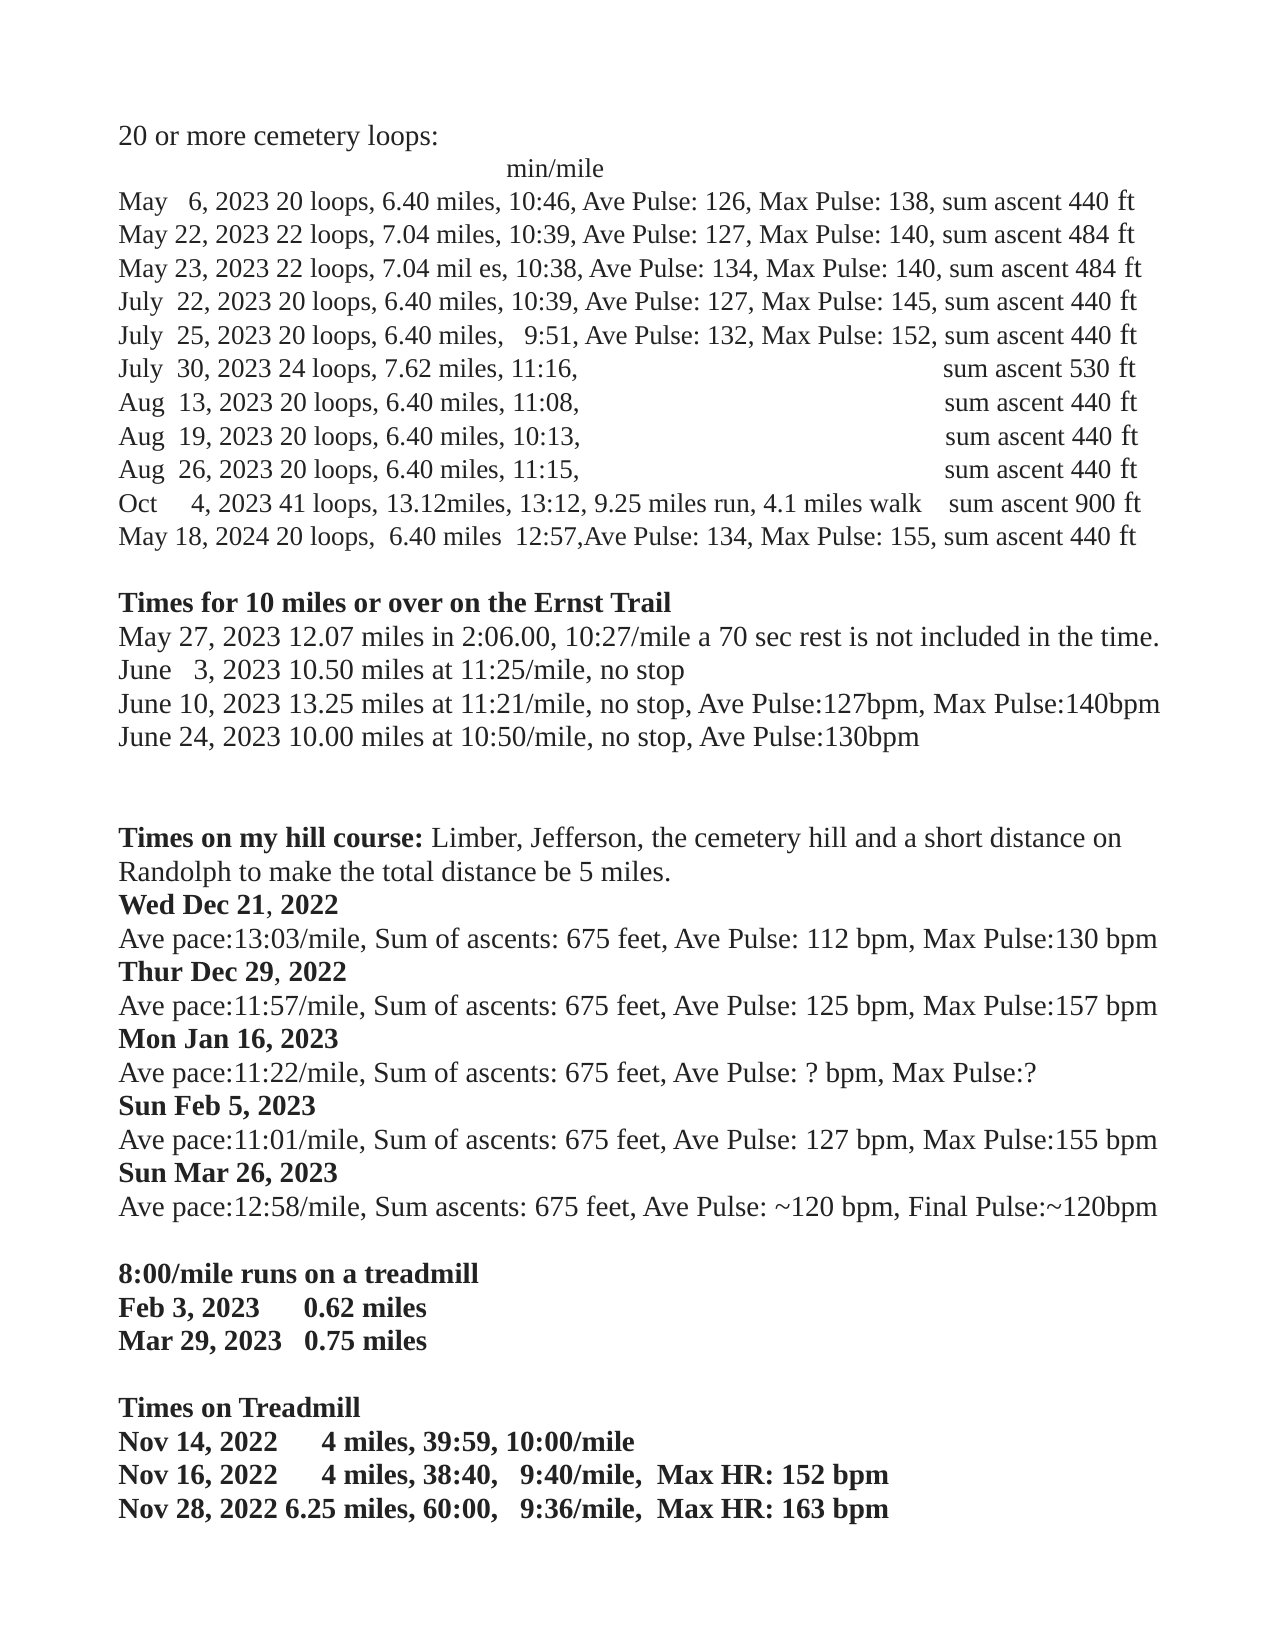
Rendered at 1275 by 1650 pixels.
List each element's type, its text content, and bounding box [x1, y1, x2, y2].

text May 18, 2024 20 loops, 6.40 miles 12:57,Ave Pulse: 134, Max Pulse: 155, sum ascent 440 ft [118, 518, 1161, 552]
text May 22, 2023 22 loops, 7.04 miles, 10:39, Ave Pulse: 127, Max Pulse: 140, sum ascent 484 ft [118, 216, 1161, 250]
text July 30, 2023 24 loops, 7.62 miles, 11:16, sum ascent 530 ft [118, 351, 1161, 384]
text Times on Treadmill [118, 1390, 1161, 1424]
text Aug 26, 2023 20 loops, 6.40 miles, 11:15, sum ascent 440 ft [118, 451, 1161, 485]
text Oct 4, 2023 41 loops, 13.12miles, 13:12, 9.25 miles run, 4.1 miles walk sum ascent 900 ft [118, 485, 1161, 518]
text Nov 16, 2022 4 miles, 38:40, 9:40/mile, Max HR: 152 bpm [118, 1457, 1161, 1491]
text Aug 19, 2023 20 loops, 6.40 miles, 10:13, sum ascent 440 ft [118, 418, 1161, 451]
text Mon Jan 16, 2023 [118, 1021, 1161, 1055]
text 20 or more cemetery loops: [118, 118, 1161, 152]
text May 6, 2023 20 loops, 6.40 miles, 10:46, Ave Pulse: 126, Max Pulse: 138, sum ascent 440 ft [118, 183, 1161, 216]
text Times on my hill course: Limber, Jefferson, the cemetery hill and a short distance on Randolph to make the total distance be 5 miles. [118, 820, 1161, 887]
text June 24, 2023 10.00 miles at 10:50/mile, no stop, Ave Pulse:130bpm [118, 719, 1161, 753]
text Nov 14, 2022 4 miles, 39:59, 10:00/mile [118, 1424, 1161, 1457]
text Ave pace:13:03/mile, Sum of ascents: 675 feet, Ave Pulse: 112 bpm, Max Pulse:130 bpm [118, 921, 1161, 954]
text Sun Mar 26, 2023 [118, 1156, 1161, 1189]
text Aug 13, 2023 20 loops, 6.40 miles, 11:08, sum ascent 440 ft [118, 384, 1161, 418]
text Ave pace:11:22/mile, Sum of ascents: 675 feet, Ave Pulse: ? bpm, Max Pulse:? [118, 1055, 1161, 1088]
text Thur Dec 29, 2022 [118, 954, 1161, 988]
text May 27, 2023 12.07 miles in 2:06.00, 10:27/mile a 70 sec rest is not included in the time. [118, 619, 1161, 652]
text 8:00/mile runs on a treadmill [118, 1256, 1161, 1290]
text May 23, 2023 22 loops, 7.04 mil es, 10:38, Ave Pulse: 134, Max Pulse: 140, sum ascent 484 ft [118, 250, 1161, 283]
text Feb 3, 2023 0.62 miles [118, 1290, 1161, 1323]
text Ave pace:11:57/mile, Sum of ascents: 675 feet, Ave Pulse: 125 bpm, Max Pulse:157 bpm [118, 988, 1161, 1021]
text Mar 29, 2023 0.75 miles [118, 1323, 1161, 1357]
text Times for 10 miles or over on the Ernst Trail [118, 585, 1161, 619]
text June 10, 2023 13.25 miles at 11:21/mile, no stop, Ave Pulse:127bpm, Max Pulse:140bpm [118, 686, 1161, 719]
text July 22, 2023 20 loops, 6.40 miles, 10:39, Ave Pulse: 127, Max Pulse: 145, sum ascent 440 ft [118, 283, 1161, 317]
text June 3, 2023 10.50 miles at 11:25/mile, no stop [118, 652, 1161, 686]
text July 25, 2023 20 loops, 6.40 miles, 9:51, Ave Pulse: 132, Max Pulse: 152, sum ascent 440 ft [118, 317, 1161, 351]
text Sun Feb 5, 2023 [118, 1088, 1161, 1122]
text Wed Dec 21, 2022 [118, 887, 1161, 921]
text min/mile [118, 152, 1161, 183]
text Ave pace:11:01/mile, Sum of ascents: 675 feet, Ave Pulse: 127 bpm, Max Pulse:155 bpm [118, 1122, 1161, 1156]
text Nov 28, 2022 6.25 miles, 60:00, 9:36/mile, Max HR: 163 bpm [118, 1491, 1161, 1524]
text Ave pace:12:58/mile, Sum ascents: 675 feet, Ave Pulse: ~120 bpm, Final Pulse:~120bpm [118, 1189, 1161, 1223]
